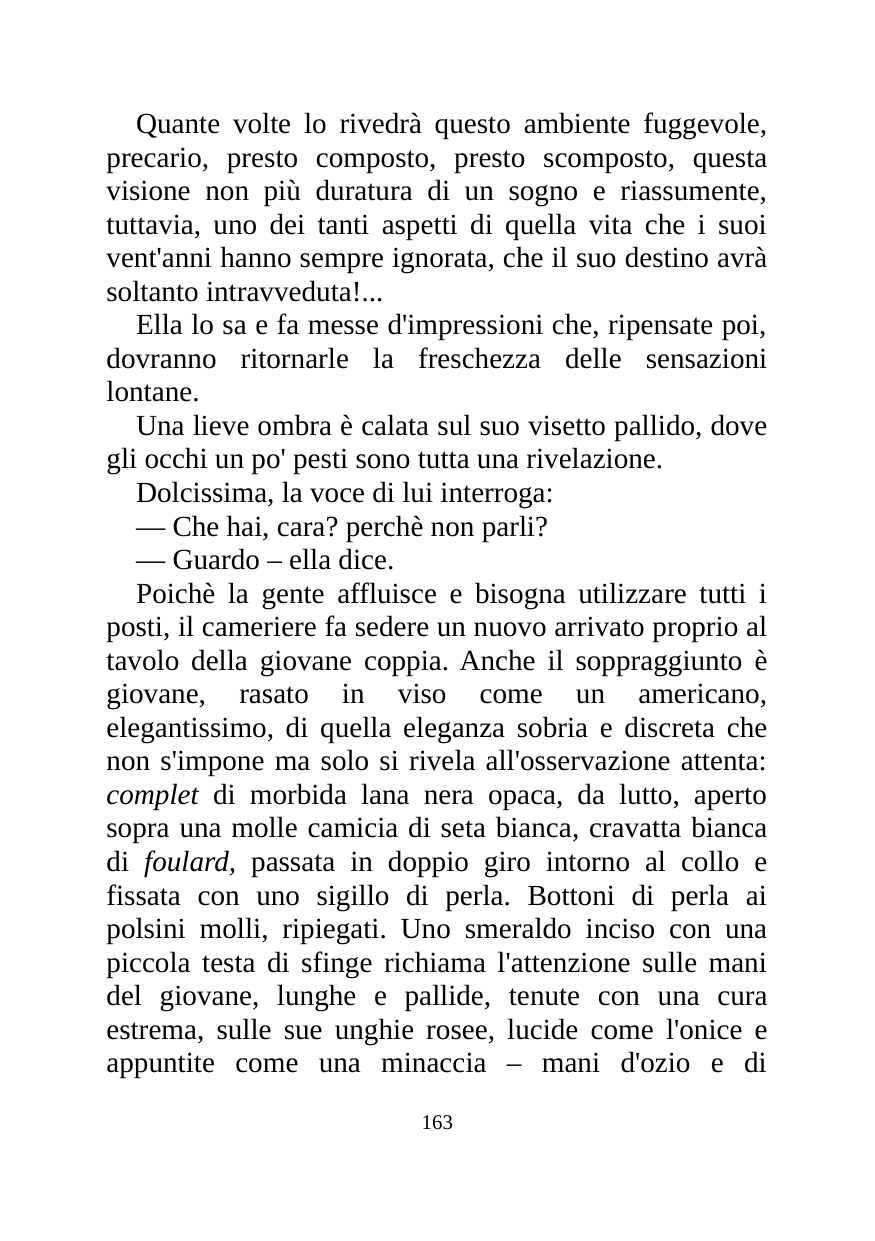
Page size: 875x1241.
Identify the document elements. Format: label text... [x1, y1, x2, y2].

text — Guardo – ella dice. [106, 542, 768, 576]
text Quante volte lo rivedrà questo ambiente fuggevole, precario, presto composto, presto scomposto, questa visione non più duratura di un sogno e riassumente, tuttavia, uno dei tanti aspetti di quella vita che i suoi vent'anni hanno sempre ignorata, che il suo destino avrà soltanto intravveduta!... [106, 106, 768, 307]
text — Che hai, cara? perchè non parli? [106, 509, 768, 542]
text Una lieve ombra è calata sul suo visetto pallido, dove gli occhi un po' pesti sono tutta una rivelazione. [106, 408, 768, 475]
text Dolcissima, la voce di lui interroga: [106, 475, 768, 509]
text Poichè la gente affluisce e bisogna utilizzare tutti i posti, il cameriere fa sedere un nuovo arrivato proprio al tavolo della giovane coppia. Anche il soppraggiunto è giovane, rasato in viso come un americano, elegantissimo, di quella eleganza sobria e discreta che non s'impone ma solo si rivela all'osservazione attenta: complet di morbida lana nera opaca, da lutto, aperto sopra una molle camicia di seta bianca, cravatta bianca di foulard, passata in doppio giro intorno al collo e fissata con uno sigillo di perla. Bottoni di perla ai polsini molli, ripiegati. Uno smeraldo inciso con una piccola testa di sfinge richiama l'attenzione sulle mani del giovane, lunghe e pallide, tenute con una cura estrema, sulle sue unghie rosee, lucide come l'onice e appuntite come una minaccia – mani d'ozio e di [106, 576, 768, 1079]
text Ella lo sa e fa messe d'impressioni che, ripensate poi, dovranno ritornarle la freschezza delle sensazioni lontane. [106, 307, 768, 408]
